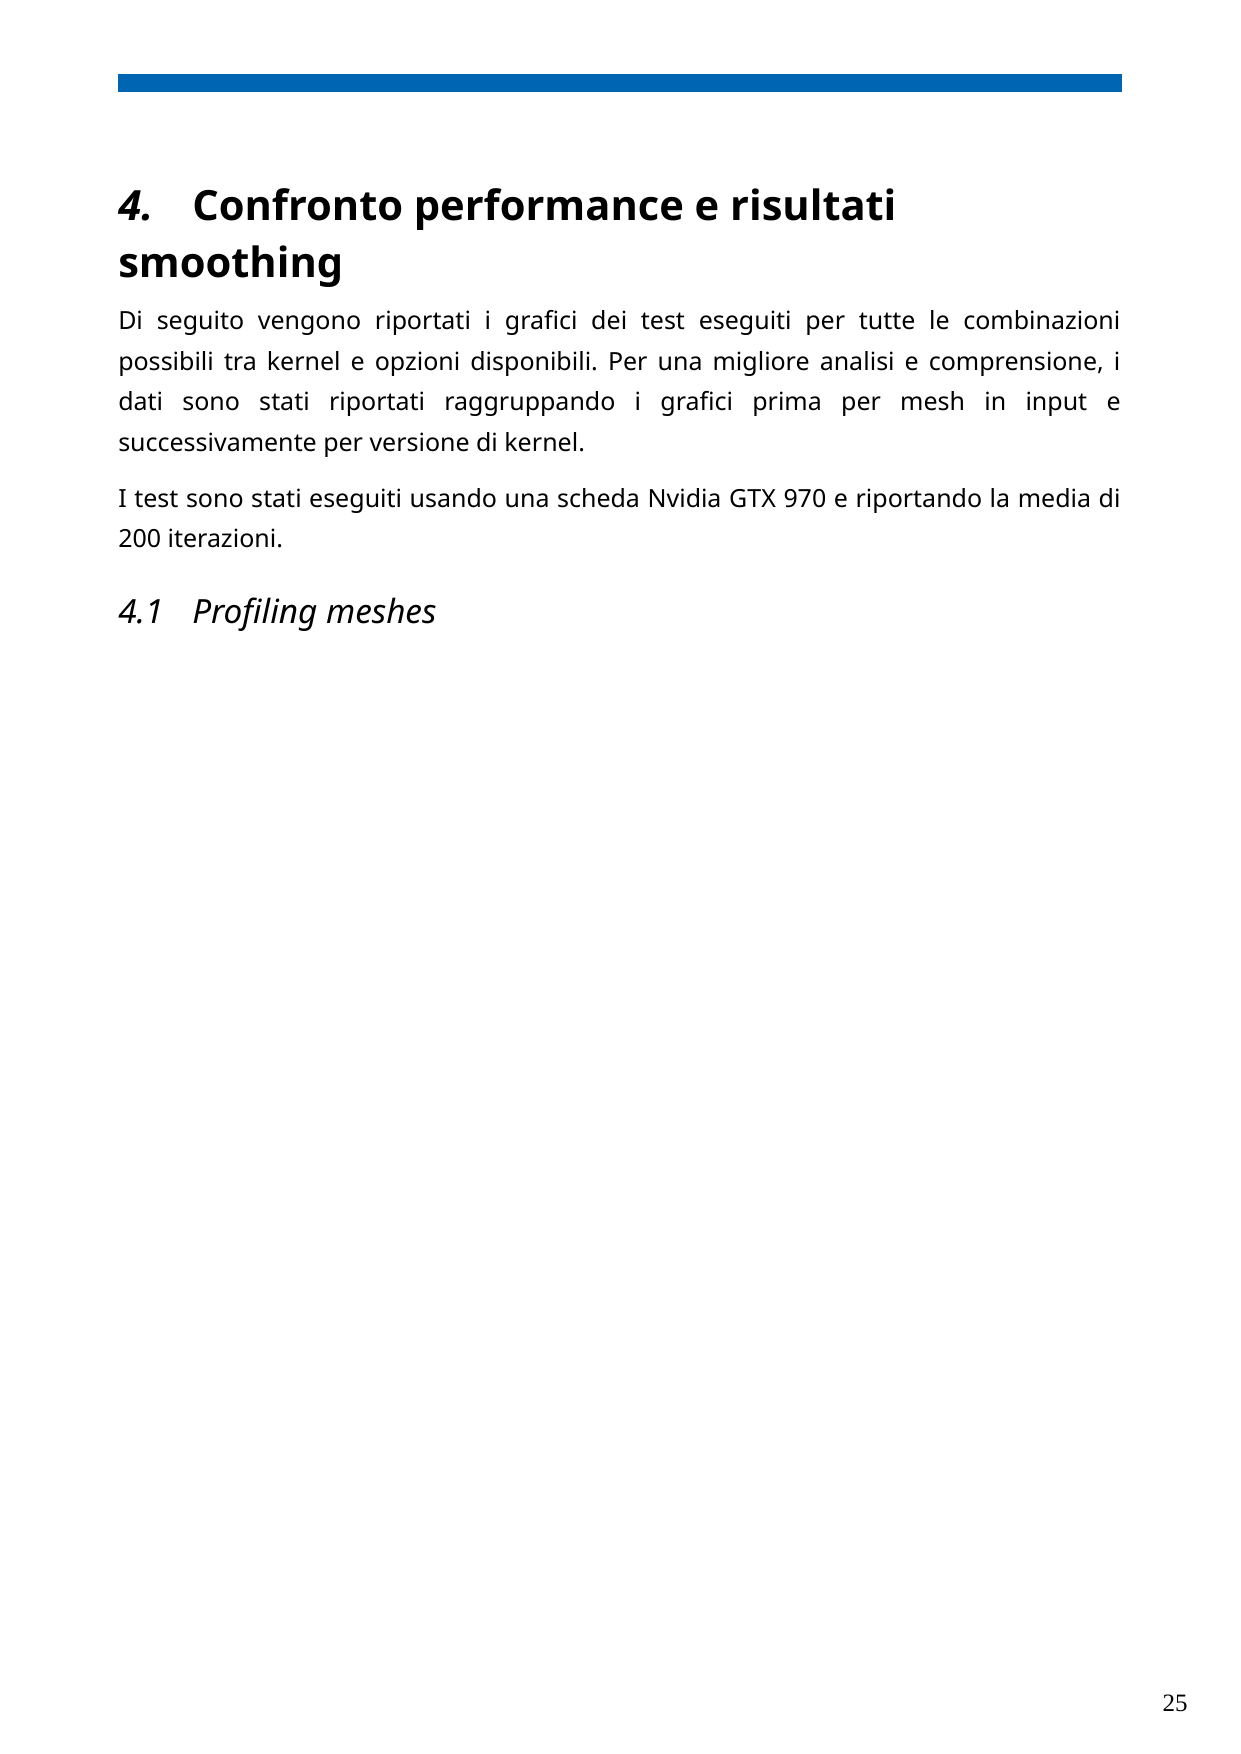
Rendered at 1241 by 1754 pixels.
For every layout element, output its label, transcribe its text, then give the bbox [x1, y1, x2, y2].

subtitle Profiling meshes [118, 588, 1122, 634]
subtitle Confronto performance e risultati smoothing [118, 176, 1122, 290]
text I test sono stati eseguiti usando una scheda Nvidia GTX 970 e riportando la media di 200 iterazioni. [118, 480, 1122, 555]
text Di seguito vengono riportati i grafici dei test eseguiti per tutte le combinazioni possibili tra kernel e opzioni disponibili. Per una migliore analisi e comprensione, i dati sono stati riportati raggruppando i grafici prima per mesh in input e successivamente per versione di kernel. [118, 302, 1122, 459]
